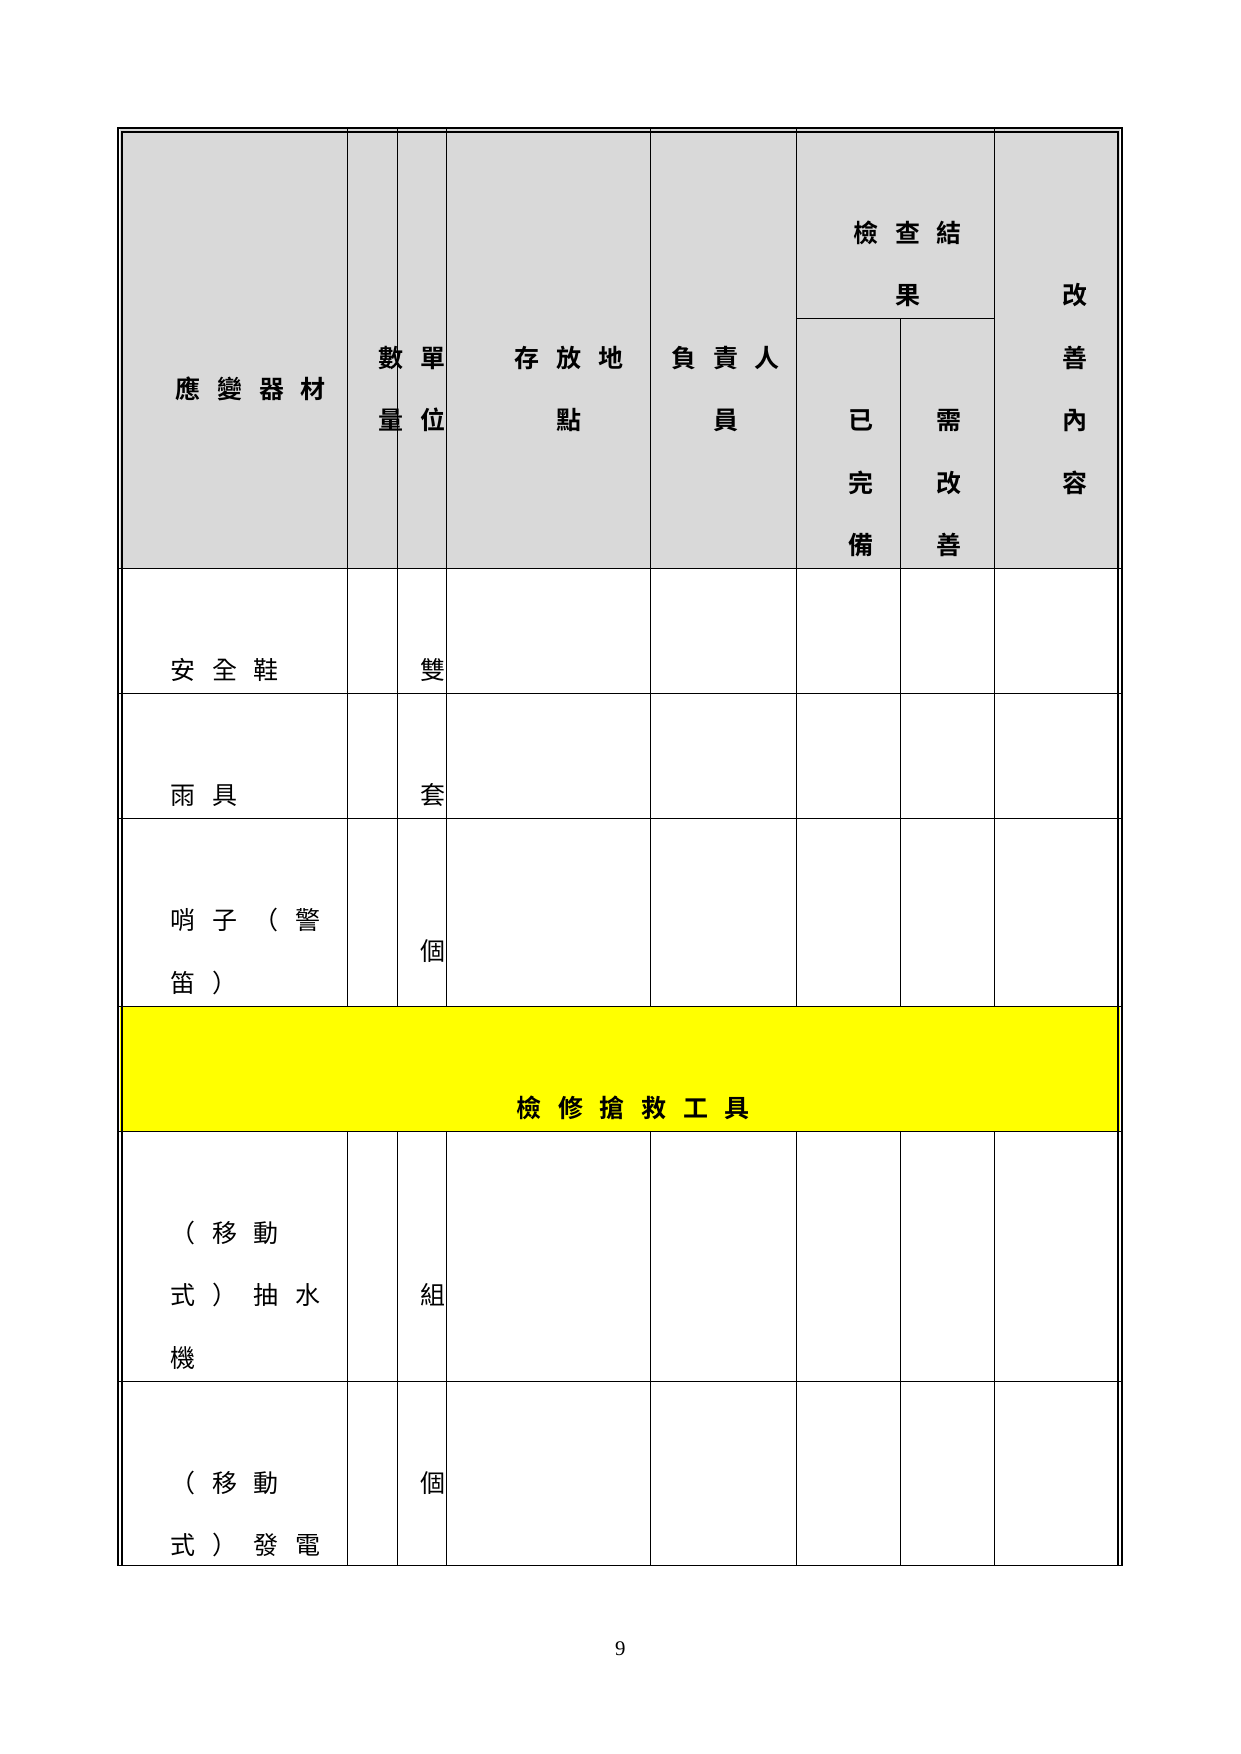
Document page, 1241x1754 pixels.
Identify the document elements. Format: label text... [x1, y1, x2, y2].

table_cell 個 [398, 819, 446, 1006]
table_cell [348, 819, 397, 1006]
table_cell [447, 1382, 650, 1564]
table_cell [651, 1382, 796, 1564]
table_cell [447, 569, 650, 693]
table_cell 需改善 [901, 319, 994, 568]
table_cell [797, 1132, 900, 1381]
table_cell 安全鞋 [123, 569, 347, 693]
table_cell [995, 1132, 1117, 1381]
table_cell [447, 694, 650, 818]
table_cell [447, 1132, 650, 1381]
table_cell [348, 1382, 397, 1564]
table_header 單位 [398, 133, 446, 568]
table_cell [901, 1132, 994, 1381]
table_header 負責人員 [651, 133, 796, 568]
table_cell [797, 569, 900, 693]
table_cell 檢修搶救工具 [123, 1007, 1117, 1131]
table_cell [651, 569, 796, 693]
table_cell [348, 694, 397, 818]
table_cell [901, 1382, 994, 1564]
table_cell 雙 [398, 569, 446, 693]
table_header 存放地點 [447, 133, 650, 568]
table_cell [901, 694, 994, 818]
table_cell （移動式）抽水機 [123, 1132, 347, 1381]
table_header 檢查結果 [797, 133, 994, 318]
table_cell [995, 569, 1117, 693]
table_header 改善內容 [995, 133, 1117, 568]
table_cell [901, 819, 994, 1006]
table_cell （移動式）發電 [123, 1382, 347, 1564]
table_header 數量 [348, 133, 397, 568]
table_cell [797, 819, 900, 1006]
table_cell [797, 1382, 900, 1564]
table_cell [348, 569, 397, 693]
table_cell [651, 819, 796, 1006]
table_cell [995, 819, 1117, 1006]
table_cell 已完備 [797, 319, 900, 568]
table_cell [348, 1132, 397, 1381]
table_cell [651, 1132, 796, 1381]
table_cell 套 [398, 694, 446, 818]
table_cell 哨子（警笛） [123, 819, 347, 1006]
table_cell [447, 819, 650, 1006]
table_cell 個 [398, 1382, 446, 1564]
table_cell [901, 569, 994, 693]
table_cell [651, 694, 796, 818]
table_cell [797, 694, 900, 818]
table_header 應變器材 [123, 133, 347, 568]
table_cell [995, 1382, 1117, 1564]
table_cell 雨具 [123, 694, 347, 818]
table_cell [995, 694, 1117, 818]
table_cell 組 [398, 1132, 446, 1381]
